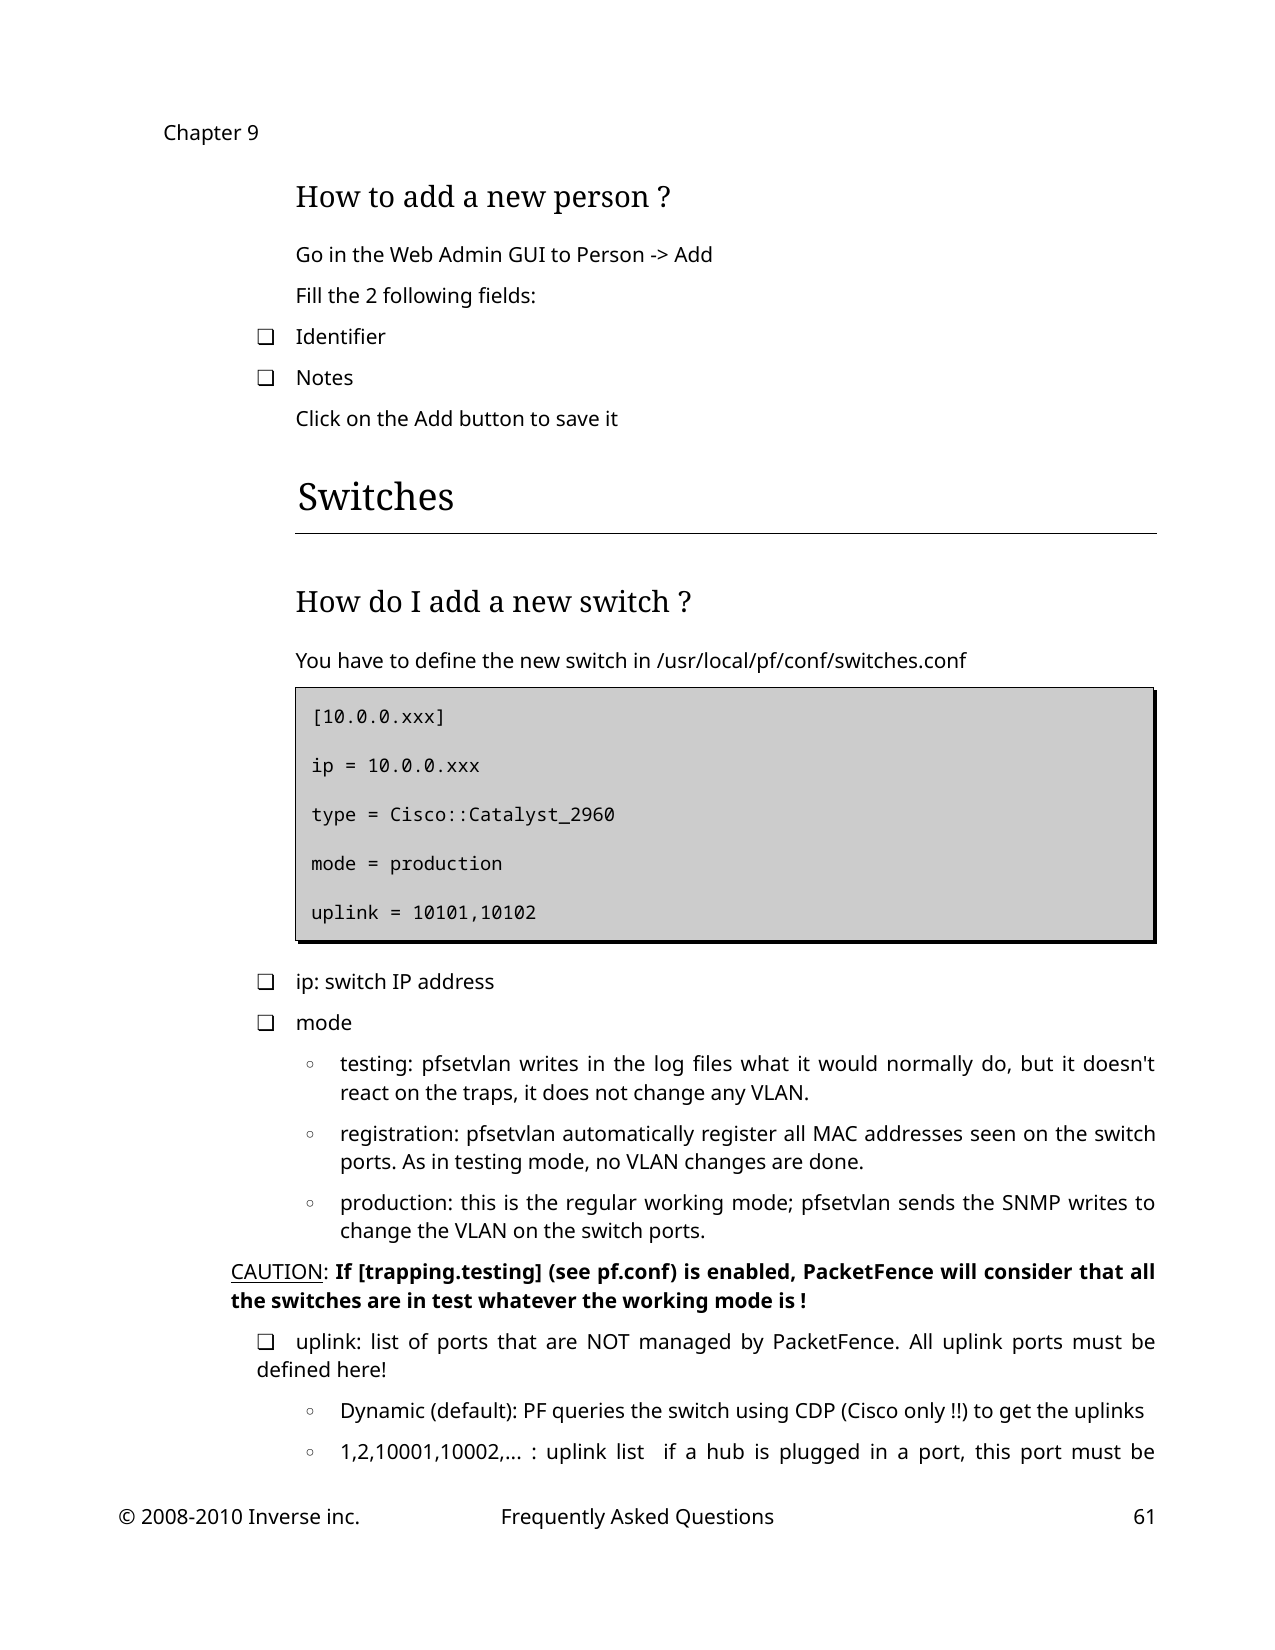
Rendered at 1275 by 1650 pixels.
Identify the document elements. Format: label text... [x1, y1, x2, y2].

list testing: pfsetvlan writes in the log files what it would normally do, but it doesn't react on the traps, it does not change any VLAN. [302, 1049, 1157, 1106]
list 1,2,10001,10002,... : uplink list if a hub is plugged in a port, this port must be [302, 1437, 1157, 1466]
list registration: pfsetvlan automatically register all MAC addresses seen on the switch ports. As in testing mode, no VLAN changes are done. [302, 1119, 1157, 1176]
list ❏ uplink: list of ports that are NOT managed by PacketFence. All uplink ports must be defined here! [256, 1327, 1157, 1384]
text [10.0.0.xxx] [296, 688, 1153, 728]
text Go in the Web Admin GUI to Person -> Add [295, 241, 1157, 269]
list production: this is the regular working mode; pfsetvlan sends the SNMP writes to change the VLAN on the switch ports. [302, 1188, 1157, 1245]
list ❏ ip: switch IP address [256, 967, 1157, 996]
text You have to define the new switch in /usr/local/pf/conf/switches.conf [295, 646, 1157, 674]
list ❏ Identifier [256, 322, 1157, 351]
list CAUTION: If [trapping.testing] (see pf.conf) is enabled, PacketFence will consider that all the switches are in test whatever the working mode is ! [193, 1257, 1157, 1314]
text ip = 10.0.0.xxx [296, 736, 1153, 778]
text Fill the 2 following fields: [295, 281, 1157, 310]
list ❏ mode [256, 1008, 1157, 1037]
list Dynamic (default): PF queries the switch using CDP (Cisco only !!) to get the uplinks [302, 1396, 1157, 1425]
text type = Cisco::Catalyst_2960 [296, 785, 1153, 827]
list ❏ Notes [256, 363, 1157, 392]
text uplink = 10101,10102 [296, 884, 1153, 940]
text Click on the Add button to save it [295, 404, 1157, 433]
subtitle How do I add a new switch ? [295, 582, 1157, 621]
subtitle Switches [295, 470, 1157, 533]
subtitle How to add a new person ? [295, 176, 1157, 216]
text mode = production [296, 834, 1153, 876]
